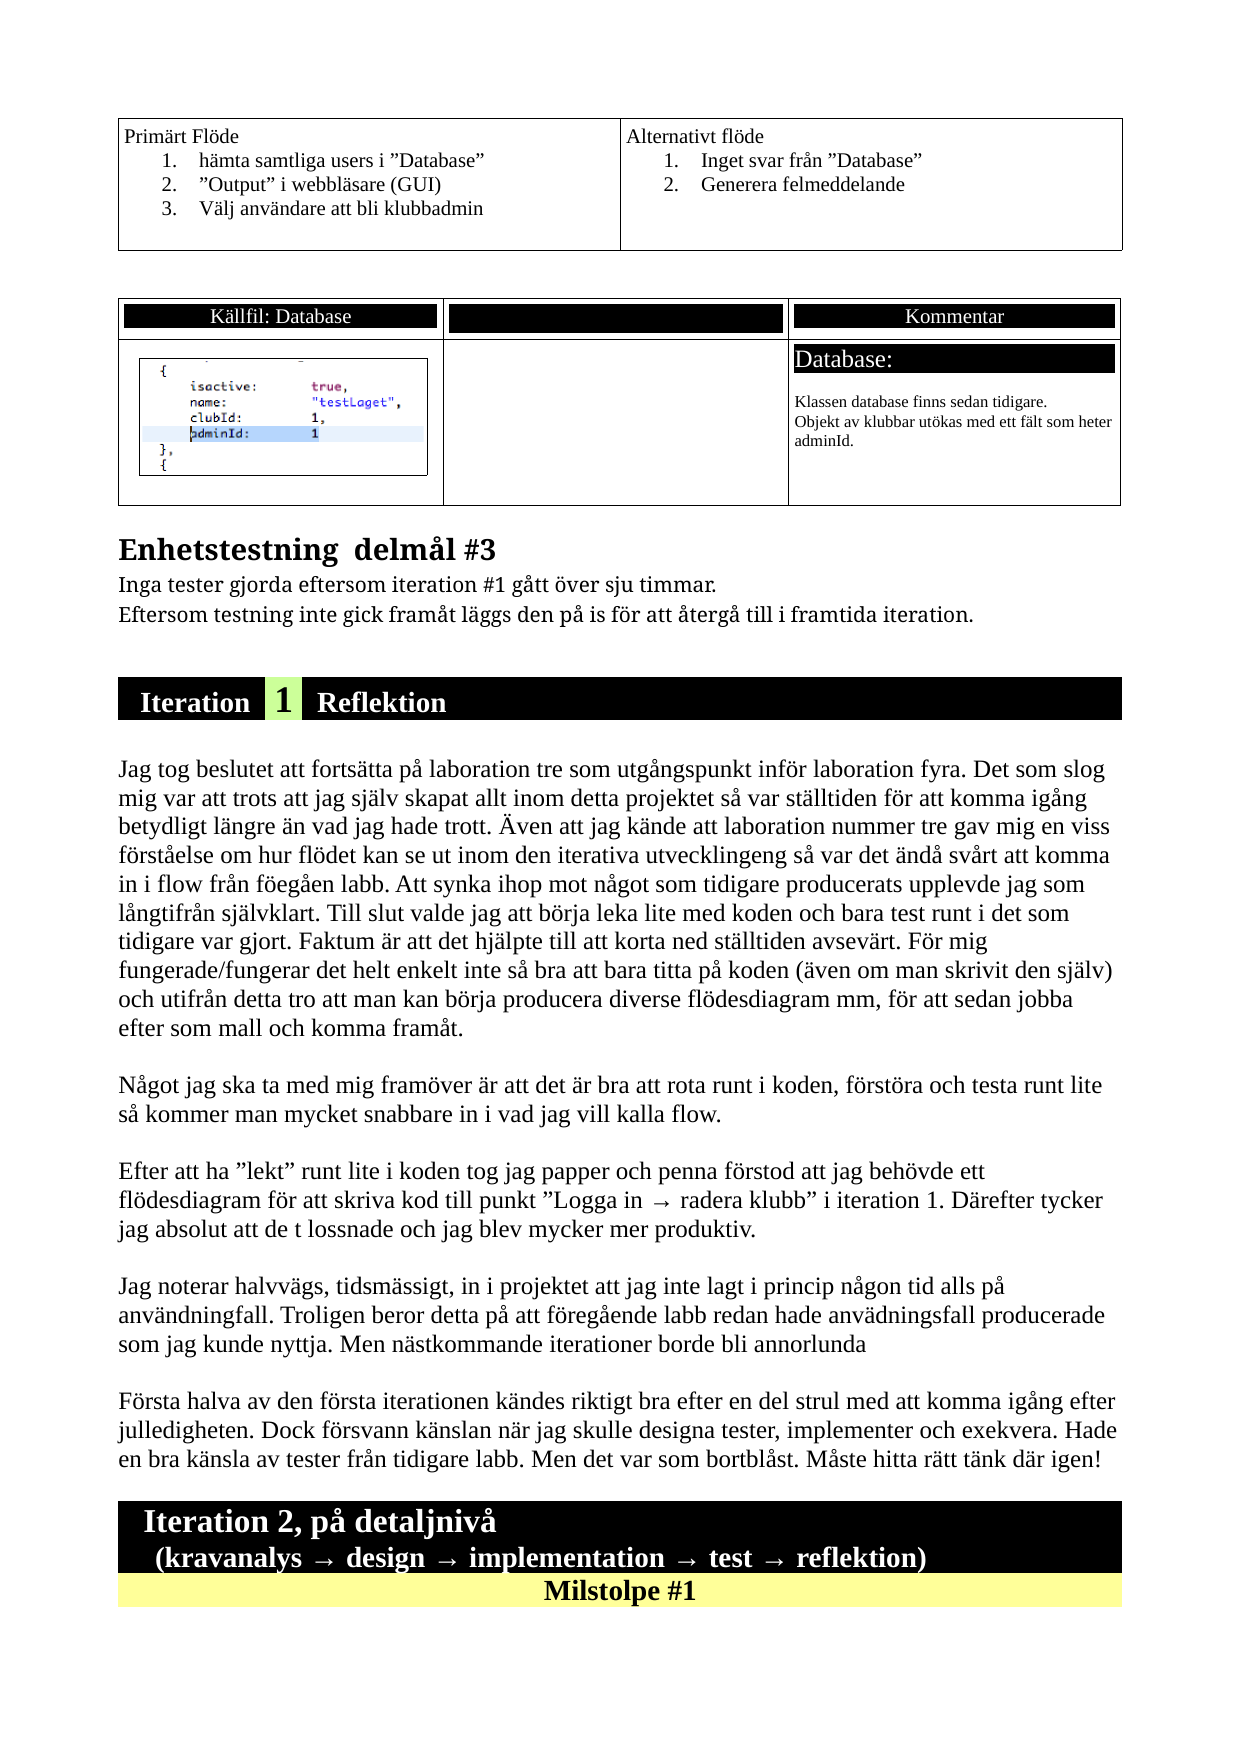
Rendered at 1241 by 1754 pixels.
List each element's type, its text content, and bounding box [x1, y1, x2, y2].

text Eftersom testning inte gick framåt läggs den på is för att återgå till i framtida iteration. [118, 599, 1122, 629]
table_header [444, 299, 788, 338]
text Iteration 1 Reflektion [118, 677, 1122, 720]
text Något jag ska ta med mig framöver är att det är bra att rota runt i koden, förstöra och testa runt lite så kommer man mycket snabbare in i vad jag vill kalla flow. [118, 1070, 1122, 1128]
picture [142, 361, 424, 473]
text Jag noterar halvvägs, tidsmässigt, in i projektet att jag inte lagt i princip någon tid alls på användningfall. Troligen beror detta på att föregående labb redan hade anvädningsfall producerade som jag kunde nyttja. Men nästkommande iterationer borde bli annorlunda [118, 1271, 1122, 1358]
table_cell Database: Klassen database finns sedan tidigare. Objekt av klubbar utökas med ett fält som heter adminId. [789, 340, 1120, 505]
table_cell [444, 340, 788, 505]
text Jag tog beslutet att fortsätta på laboration tre som utgångspunkt inför laboration fyra. Det som slog mig var att trots att jag själv skapat allt inom detta projektet så var ställtiden för att komma igång betydligt längre än vad jag hade trott. Även att jag kände att laboration nummer tre gav mig en viss förståelse om hur flödet kan se ut inom den iterativa utvecklingeng så var det ändå svårt att komma in i flow från föegåen labb. Att synka ihop mot något som tidigare producerats upplevde jag som långtifrån självklart. Till slut valde jag att börja leka lite med koden och bara test runt i det som tidigare var gjort. Faktum är att det hjälpte till att korta ned ställtiden avsevärt. För mig fungerade/fungerar det helt enkelt inte så bra att bara titta på koden (även om man skrivit den själv) och utifrån detta tro att man kan börja producera diverse flödesdiagram mm, för att sedan jobba efter som mall och komma framåt. [118, 754, 1122, 1041]
table_header Alternativt flöde Inget svar från ”Database” Generera felmeddelande [621, 119, 1122, 250]
text (kravanalys → design → implementation → test → reflektion) [118, 1540, 1122, 1573]
table_header Kommentar [789, 299, 1120, 338]
text Efter att ha ”lekt” runt lite i koden tog jag papper och penna förstod att jag behövde ett flödesdiagram för att skriva kod till punkt ”Logga in → radera klubb” i iteration 1. Därefter tycker jag absolut att de t lossnade och jag blev mycker mer produktiv. [118, 1156, 1122, 1243]
table_header Källfil: Database [119, 299, 443, 338]
text Första halva av den första iterationen kändes riktigt bra efter en del strul med att komma igång efter julledigheten. Dock försvann känslan när jag skulle designa tester, implementer och exekvera. Hade en bra känsla av tester från tidigare labb. Men det var som bortblåst. Måste hitta rätt tänk där igen! [118, 1386, 1122, 1473]
text Milstolpe #1 [118, 1573, 1122, 1607]
text Iteration 2, på detaljnivå [118, 1501, 1122, 1540]
table_header Primärt Flöde hämta samtliga users i ”Database” ”Output” i webbläsare (GUI) Välj användare att bli klubbadmin [119, 119, 620, 250]
text Enhetstestning delmål #3 [118, 529, 1122, 569]
text Inga tester gjorda eftersom iteration #1 gått över sju timmar. [118, 569, 1122, 599]
table_cell [119, 340, 443, 472]
table_cell [119, 359, 443, 505]
